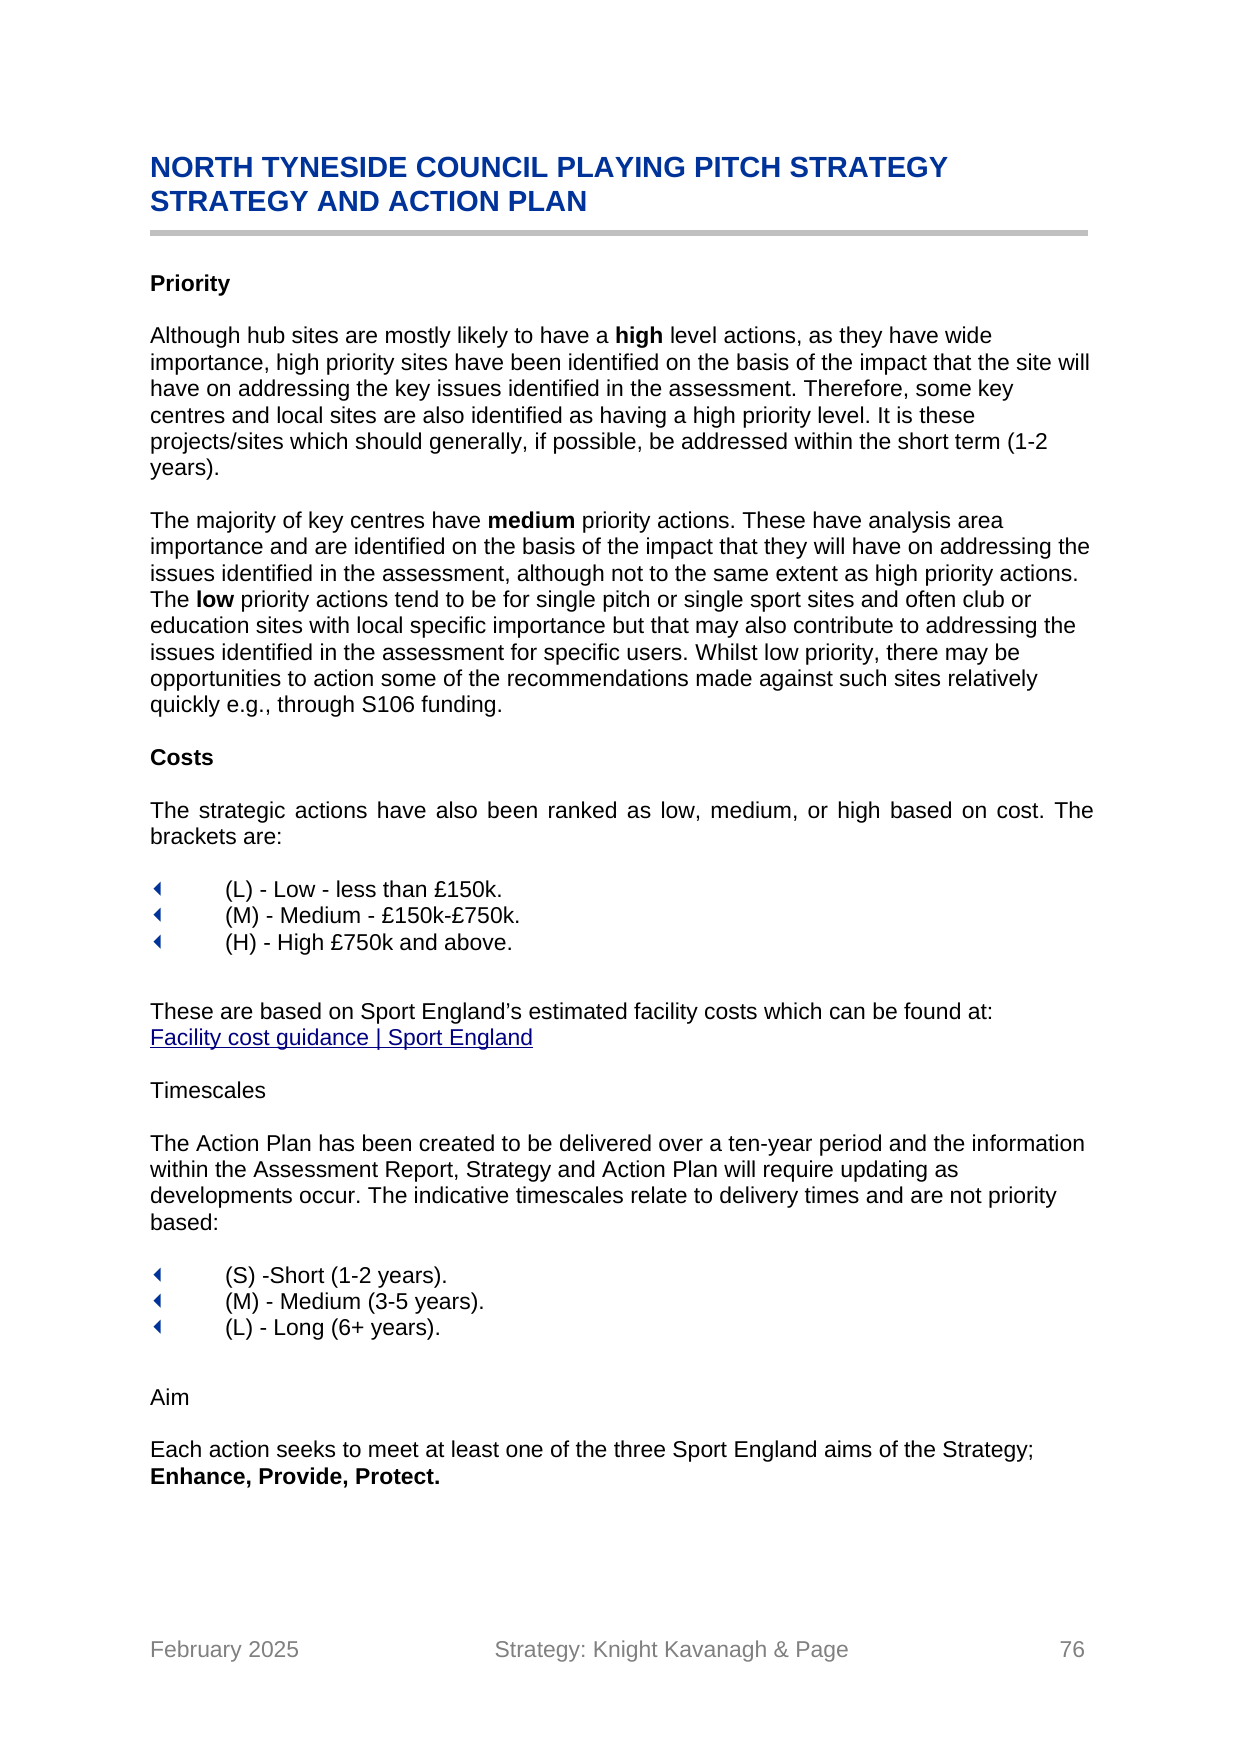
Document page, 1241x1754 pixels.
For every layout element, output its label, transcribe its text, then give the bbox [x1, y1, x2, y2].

text Timescales [150, 1077, 1095, 1103]
text Costs [150, 744, 1090, 771]
text Each action seeks to meet at least one of the three Sport England aims of the Strategy; Enhance, Provide, Protect. [150, 1436, 1080, 1489]
text The low priority actions tend to be for single pitch or single sport sites and often club or education sites with local specific importance but that may also contribute to addressing the issues identified in the assessment for specific users. Whilst low priority, there may be opportunities to action some of the recommendations made against such sites relatively quickly e.g., through S106 funding. [150, 586, 1095, 718]
list (M) - Medium (3-5 years). [150, 1288, 1095, 1314]
list (S) -Short (1-2 years). [150, 1262, 1095, 1288]
text The Action Plan has been created to be delivered over a ten-year period and the information within the Assessment Report, Strategy and Action Plan will require updating as developments occur. The indicative timescales relate to delivery times and are not priority based: [150, 1130, 1095, 1235]
list (L) - Long (6+ years). [150, 1314, 1095, 1341]
text The majority of key centres have medium priority actions. These have analysis area importance and are identified on the basis of the impact that they will have on addressing the issues identified in the assessment, although not to the same extent as high priority actions. [150, 507, 1095, 586]
text Priority [150, 270, 1110, 296]
text The strategic actions have also been ranked as low, medium, or high based on cost. The brackets are: [150, 797, 1095, 849]
text Although hub sites are mostly likely to have a high level actions, as they have wide importance, high priority sites have been identified on the basis of the impact that the site will have on addressing the key issues identified in the assessment. Therefore, some key centres and local sites are also identified as having a high priority level. It is these projects/sites which should generally, if possible, be addressed within the short term (1-2 years). [150, 322, 1095, 481]
list (H) - High £750k and above. [150, 929, 1095, 955]
text These are based on Sport England’s estimated facility costs which can be found at: [150, 998, 1095, 1024]
list (M) - Medium - £150k-£750k. [150, 902, 1095, 929]
text Facility cost guidance | Sport England [150, 1024, 1095, 1051]
list (L) - Low - less than £150k. [150, 876, 1095, 902]
text Aim [150, 1384, 1080, 1410]
